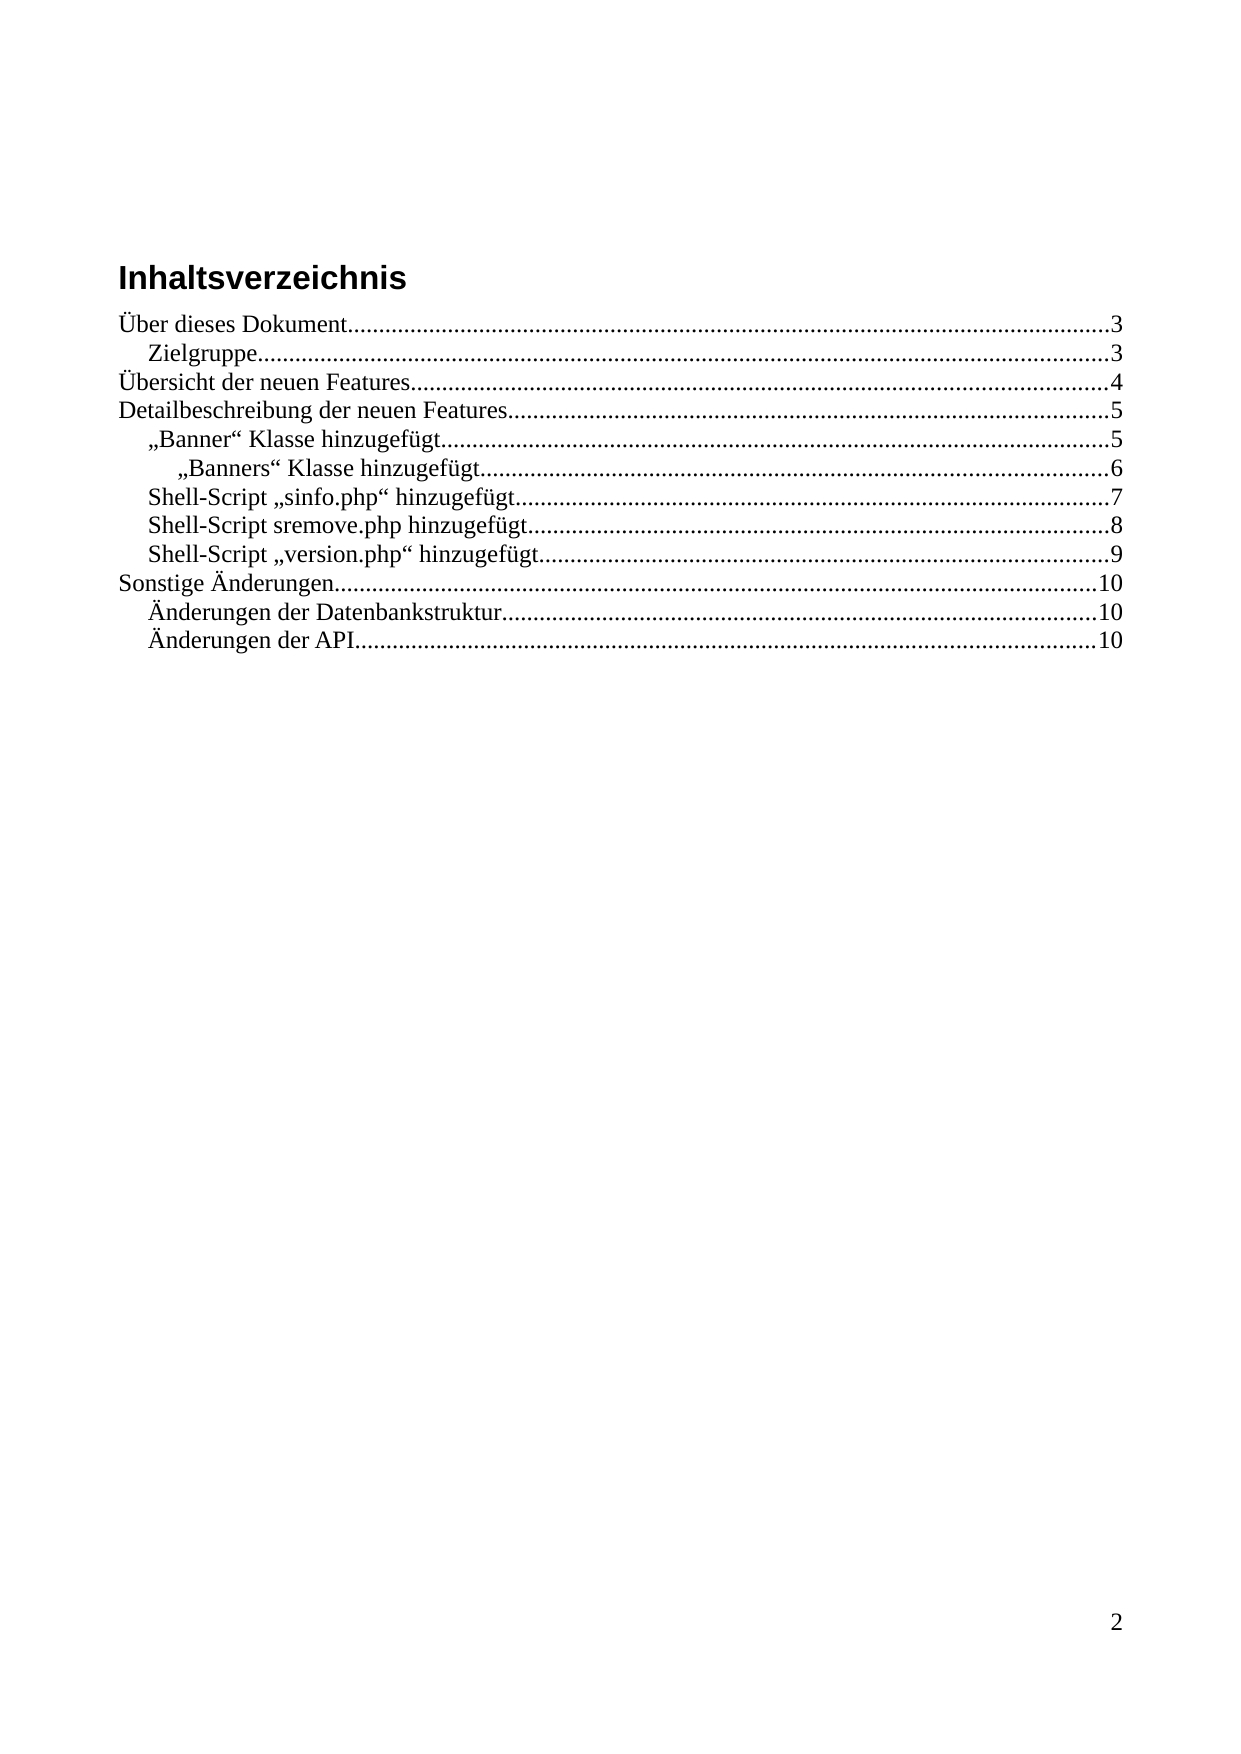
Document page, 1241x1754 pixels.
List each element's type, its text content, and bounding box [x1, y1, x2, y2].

text Sonstige Änderungen 10 [118, 568, 1123, 597]
text Shell-Script „version.php“ hinzugefügt 9 [148, 539, 1123, 568]
text Über dieses Dokument 3 [118, 309, 1123, 338]
text Shell-Script sremove.php hinzugefügt 8 [148, 510, 1123, 539]
text „Banners“ Klasse hinzugefügt 6 [177, 453, 1123, 482]
text Änderungen der Datenbankstruktur 10 [148, 597, 1123, 625]
text Shell-Script „sinfo.php“ hinzugefügt 7 [148, 482, 1123, 510]
text Detailbeschreibung der neuen Features 5 [118, 395, 1123, 424]
text Zielgruppe 3 [148, 338, 1123, 367]
text „Banner“ Klasse hinzugefügt 5 [148, 424, 1123, 453]
subtitle Inhaltsverzeichnis [118, 258, 1123, 297]
text Übersicht der neuen Features 4 [118, 367, 1123, 395]
text Änderungen der API 10 [148, 625, 1123, 654]
